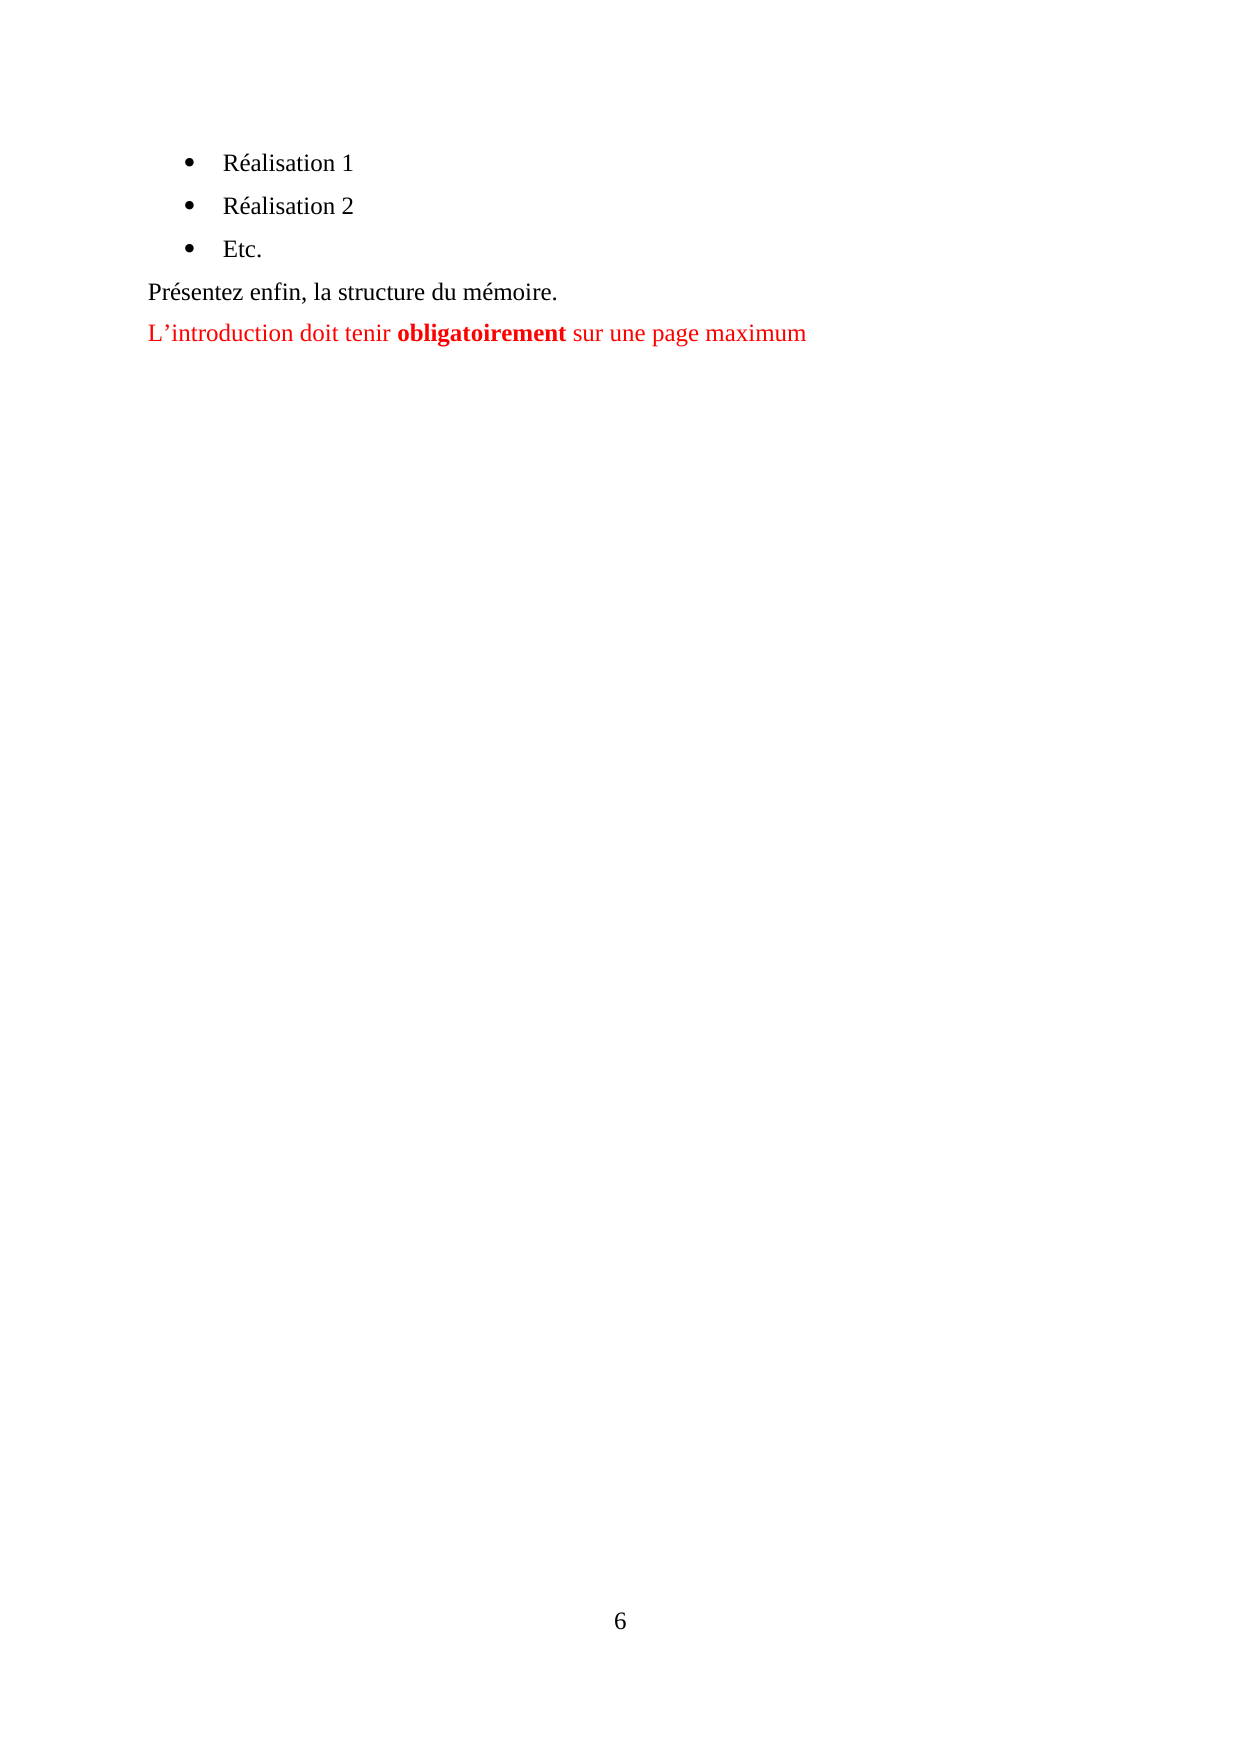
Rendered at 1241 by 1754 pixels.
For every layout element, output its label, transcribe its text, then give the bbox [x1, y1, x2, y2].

list Etc. [185, 234, 1092, 263]
text L’introduction doit tenir obligatoirement sur une page maximum [148, 318, 1092, 347]
text Présentez enfin, la structure du mémoire. [148, 277, 1092, 306]
list Réalisation 2 [185, 191, 1092, 219]
list Réalisation 1 [185, 148, 1092, 176]
